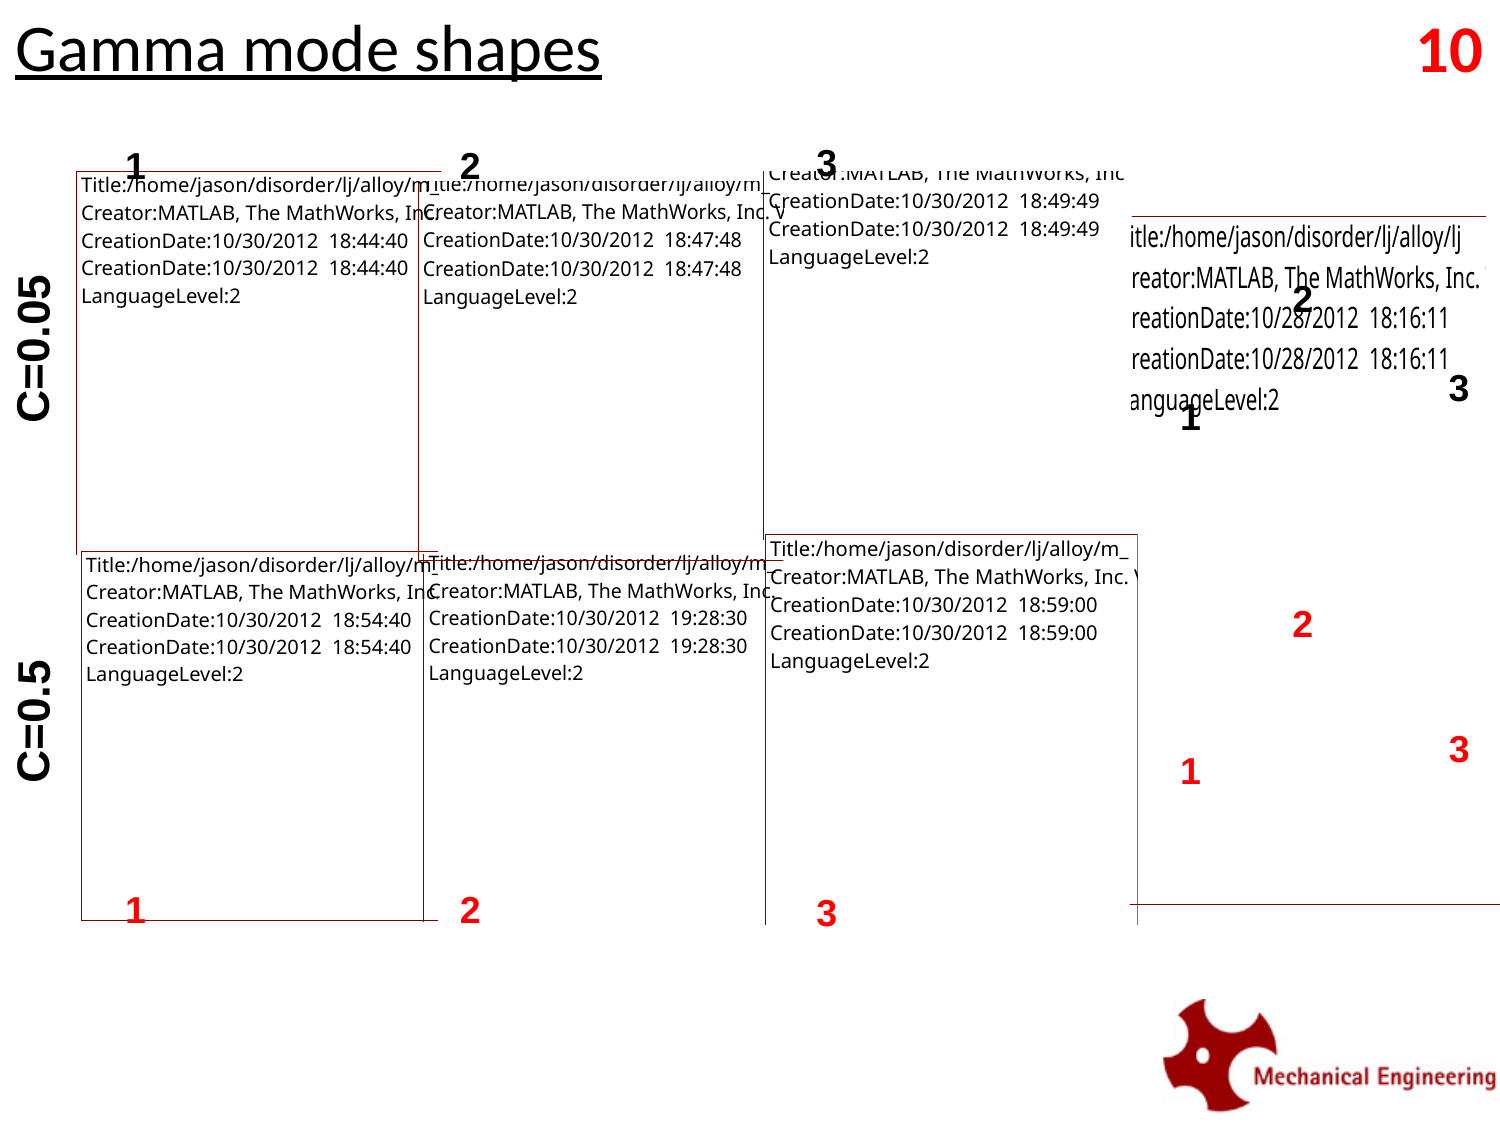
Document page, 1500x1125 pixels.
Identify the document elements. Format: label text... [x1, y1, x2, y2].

text_box 1 [110, 882, 172, 939]
text_box 3 [1434, 360, 1496, 418]
title Gamma mode shapes [0, 0, 1411, 139]
text_box 3 [801, 135, 863, 192]
text_box C=0.5 [0, 573, 68, 799]
text_box 3 [1434, 720, 1496, 778]
text_box 1 [110, 137, 172, 195]
text_box 10 [1401, 0, 1499, 93]
picture [1162, 999, 1497, 1113]
picture [74, 170, 1500, 925]
text_box 2 [1277, 270, 1340, 328]
text_box 1 [1165, 388, 1227, 446]
text_box C=0.05 [0, 212, 68, 439]
text_box 2 [1277, 595, 1340, 653]
text_box 3 [801, 885, 863, 942]
text_box 2 [445, 882, 507, 940]
text_box 2 [445, 138, 507, 196]
text_box 1 [1165, 743, 1227, 801]
picture [1131, 214, 1486, 482]
